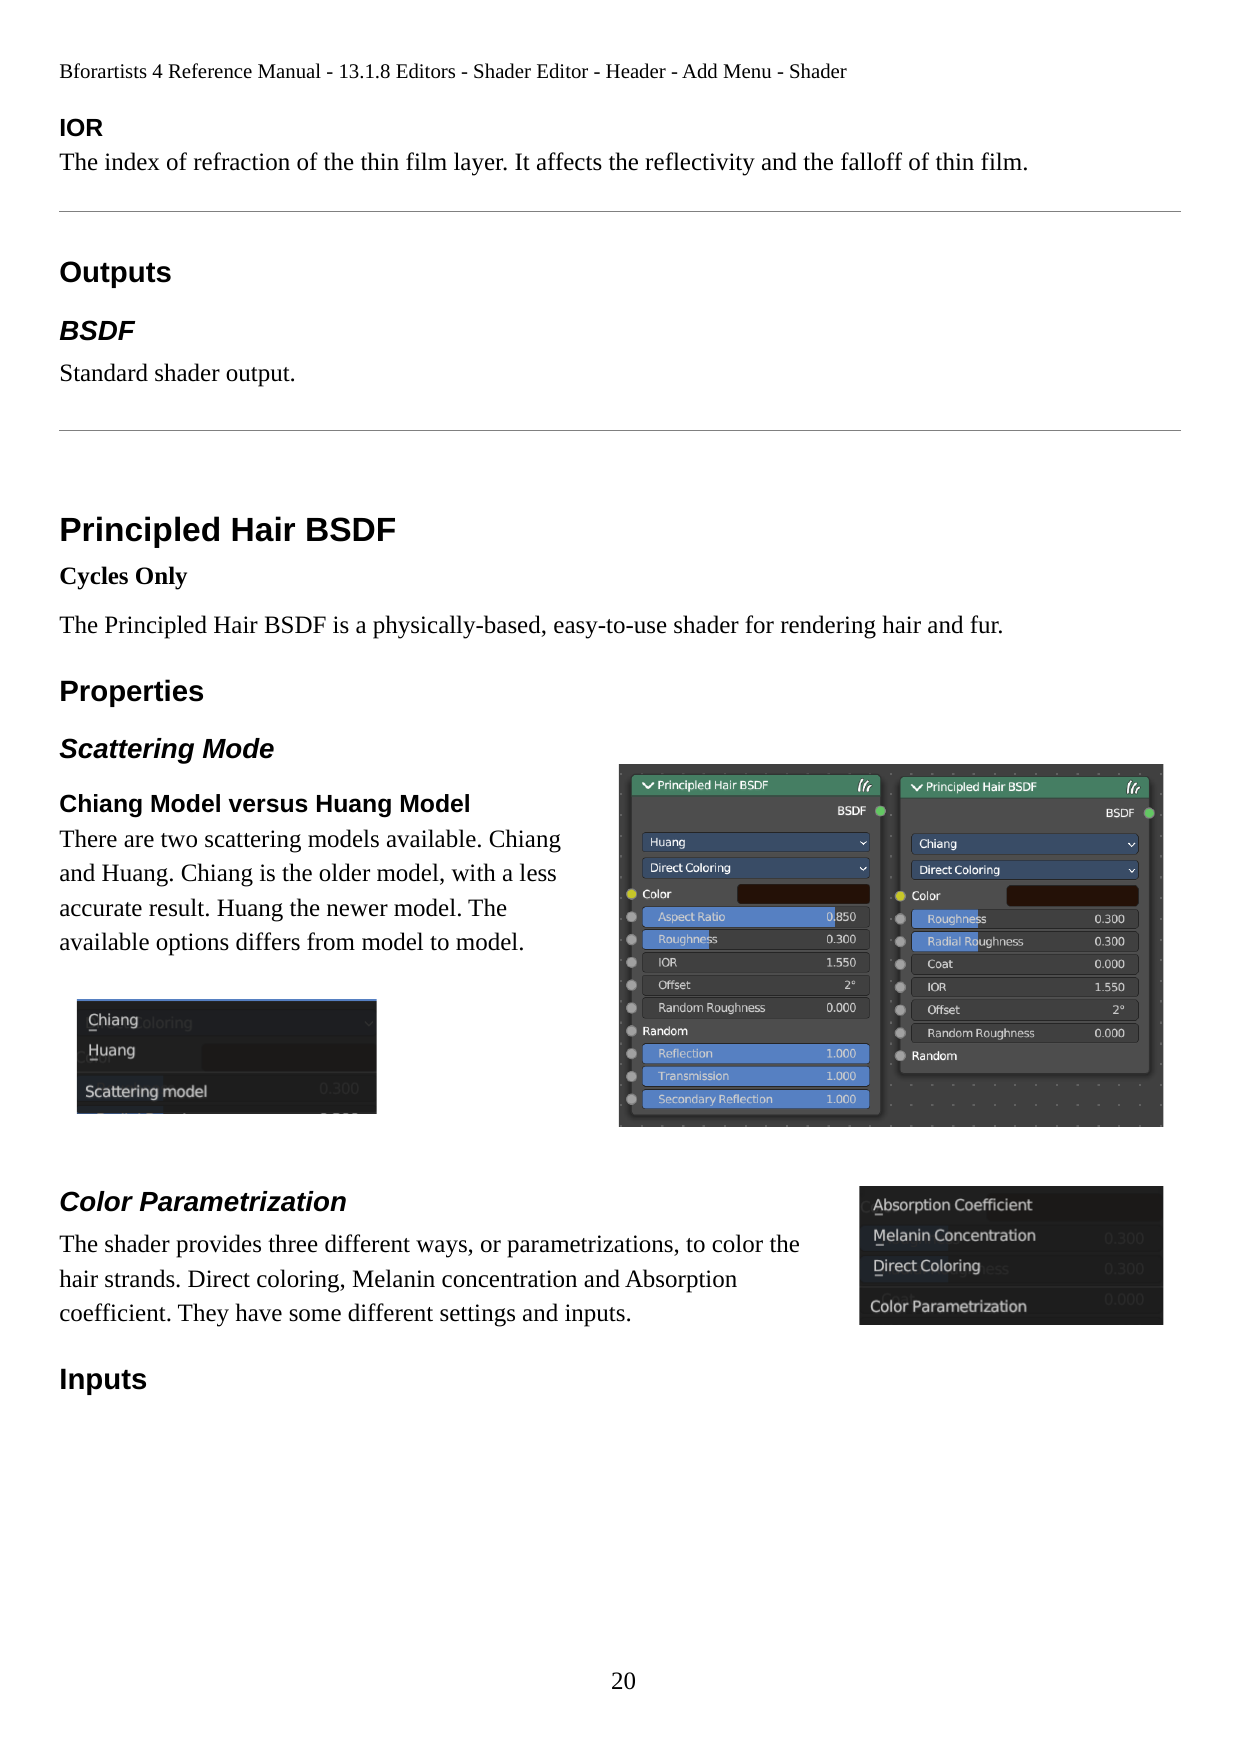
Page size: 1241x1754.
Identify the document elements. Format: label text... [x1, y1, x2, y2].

subtitle Chiang Model versus Huang Model [59, 789, 618, 818]
subtitle Scattering Mode [59, 732, 1181, 764]
subtitle Outputs [59, 255, 1181, 289]
text Cycles Only [59, 561, 1181, 589]
text The shader provides three different ways, or parametrizations, to color the hair strands. Direct coloring, Melanin concentration and Absorption coefficient. They have some different settings and inputs. [59, 1229, 1181, 1327]
subtitle Color Parametrization [59, 1185, 1181, 1217]
text There are two scattering models available. Chiang and Huang. Chiang is the older model, with a less accurate result. Huang the newer model. The available options differs from model to model. [59, 824, 618, 956]
subtitle Inputs [59, 1362, 1181, 1396]
subtitle BSDF [59, 314, 1181, 346]
picture [859, 1186, 1164, 1325]
picture [618, 764, 1164, 1127]
text Standard shader output. [59, 358, 1181, 387]
picture [76, 999, 377, 1114]
subtitle IOR [59, 113, 1181, 141]
subtitle Principled Hair BSDF [59, 509, 1181, 548]
text The Principled Hair BSDF is a physically-based, easy-to-use shader for rendering hair and fur. [59, 610, 1181, 638]
text The index of refraction of the thin film layer. It affects the reflectivity and the falloff of thin film. [59, 147, 1181, 176]
subtitle Properties [59, 673, 1181, 707]
